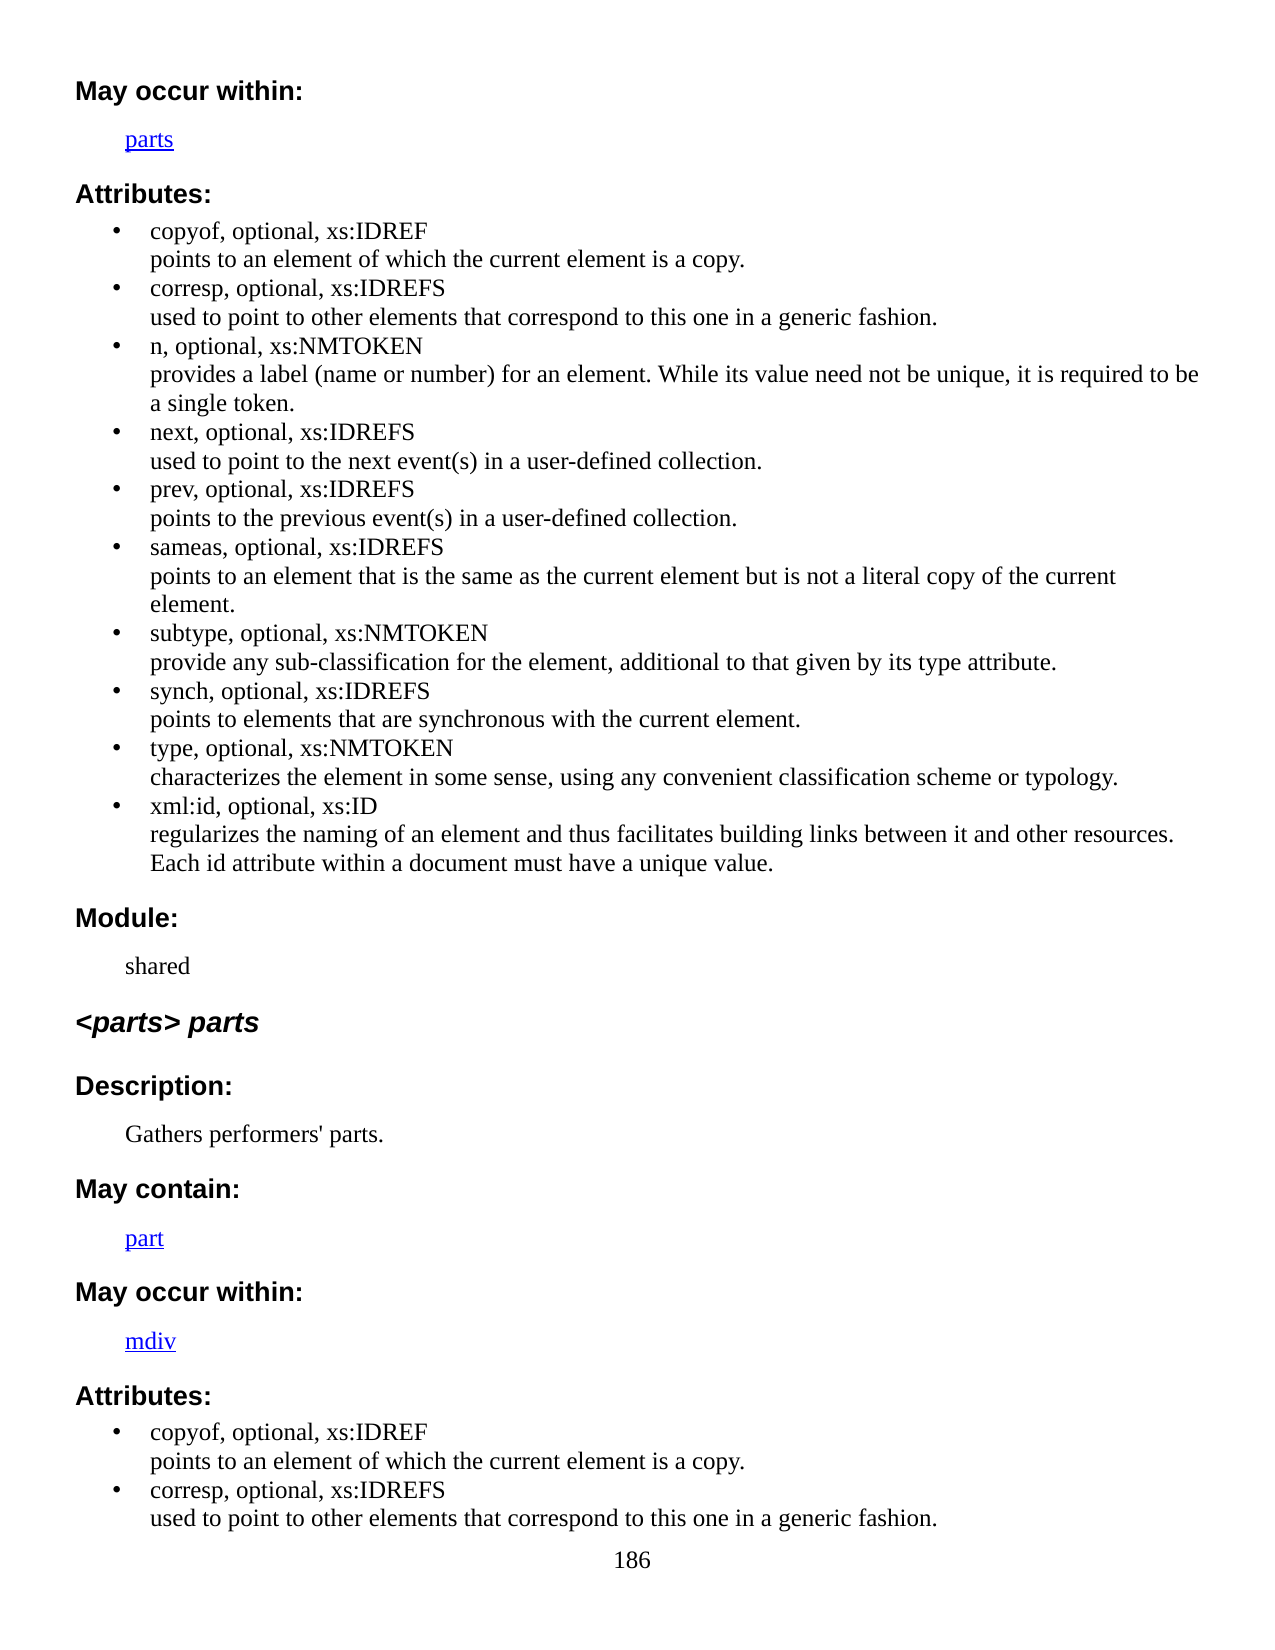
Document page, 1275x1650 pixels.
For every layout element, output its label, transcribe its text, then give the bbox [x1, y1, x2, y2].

list prev, optional, xs:IDREFS points to the previous event(s) in a user-defined collection. [112, 474, 1200, 532]
subtitle May occur within: [75, 1276, 1200, 1308]
subtitle Attributes: [75, 178, 1200, 209]
subtitle Attributes: [75, 1380, 1200, 1411]
list next, optional, xs:IDREFS used to point to the next event(s) in a user-defined collection. [112, 417, 1200, 474]
text part [75, 1223, 1200, 1251]
subtitle May occur within: [75, 75, 1200, 106]
text parts [75, 124, 1200, 153]
list copyof, optional, xs:IDREF points to an element of which the current element is a copy. [112, 1417, 1200, 1475]
list xml:id, optional, xs:ID regularizes the naming of an element and thus facilitates building links between it and other resources. Each id attribute within a document must have a unique value. [112, 791, 1200, 877]
list corresp, optional, xs:IDREFS used to point to other elements that correspond to this one in a generic fashion. [112, 1475, 1200, 1532]
text shared [75, 951, 1200, 980]
list sameas, optional, xs:IDREFS points to an element that is the same as the current element but is not a literal copy of the current element. [112, 532, 1200, 618]
text Gathers performers' parts. [75, 1119, 1200, 1148]
subtitle Description: [75, 1070, 1200, 1101]
subtitle Module: [75, 902, 1200, 933]
subtitle <parts> parts [75, 1005, 1200, 1039]
text mdiv [75, 1326, 1200, 1355]
list copyof, optional, xs:IDREF points to an element of which the current element is a copy. [112, 216, 1200, 273]
list n, optional, xs:NMTOKEN provides a label (name or number) for an element. While its value need not be unique, it is required to be a single token. [112, 331, 1200, 417]
list corresp, optional, xs:IDREFS used to point to other elements that correspond to this one in a generic fashion. [112, 273, 1200, 331]
list type, optional, xs:NMTOKEN characterizes the element in some sense, using any convenient classification scheme or typology. [112, 733, 1200, 791]
list synch, optional, xs:IDREFS points to elements that are synchronous with the current element. [112, 676, 1200, 733]
list subtype, optional, xs:NMTOKEN provide any sub-classification for the element, additional to that given by its type attribute. [112, 618, 1200, 676]
subtitle May contain: [75, 1173, 1200, 1204]
